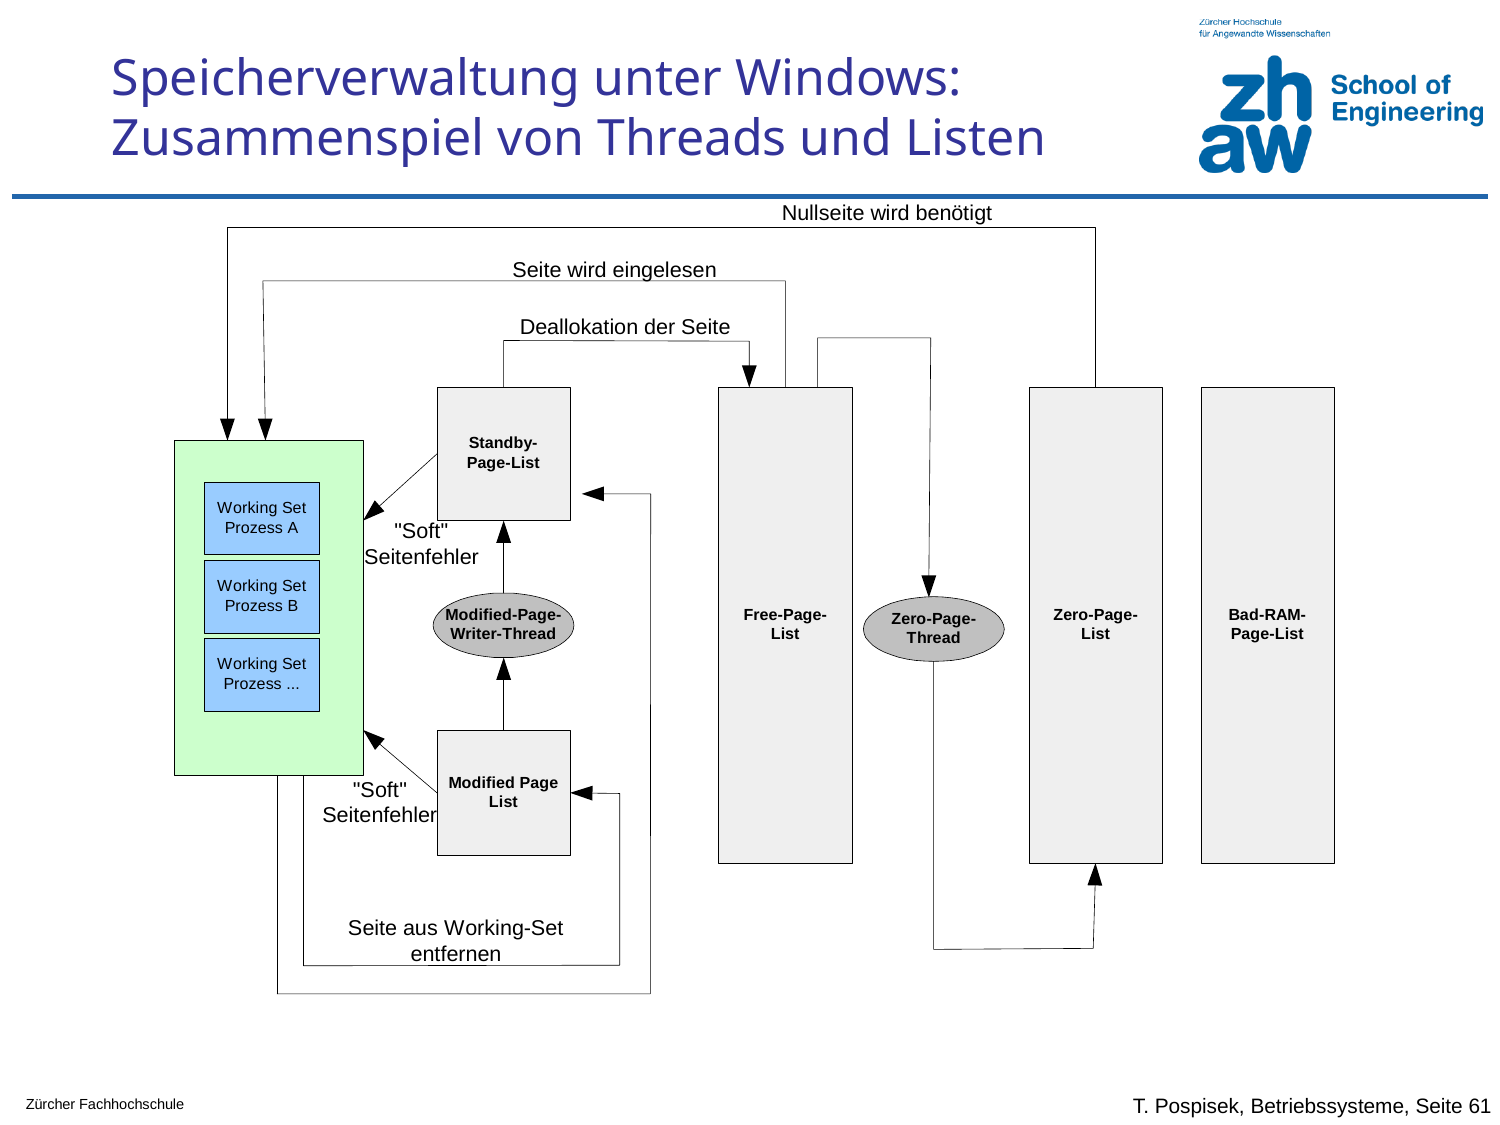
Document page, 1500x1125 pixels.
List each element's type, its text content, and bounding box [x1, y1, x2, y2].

picture [160, 187, 1338, 1071]
title Speicherverwaltung unter Windows: Zusammenspiel von Threads und Listen [96, 60, 1375, 173]
picture [1199, 19, 1483, 173]
